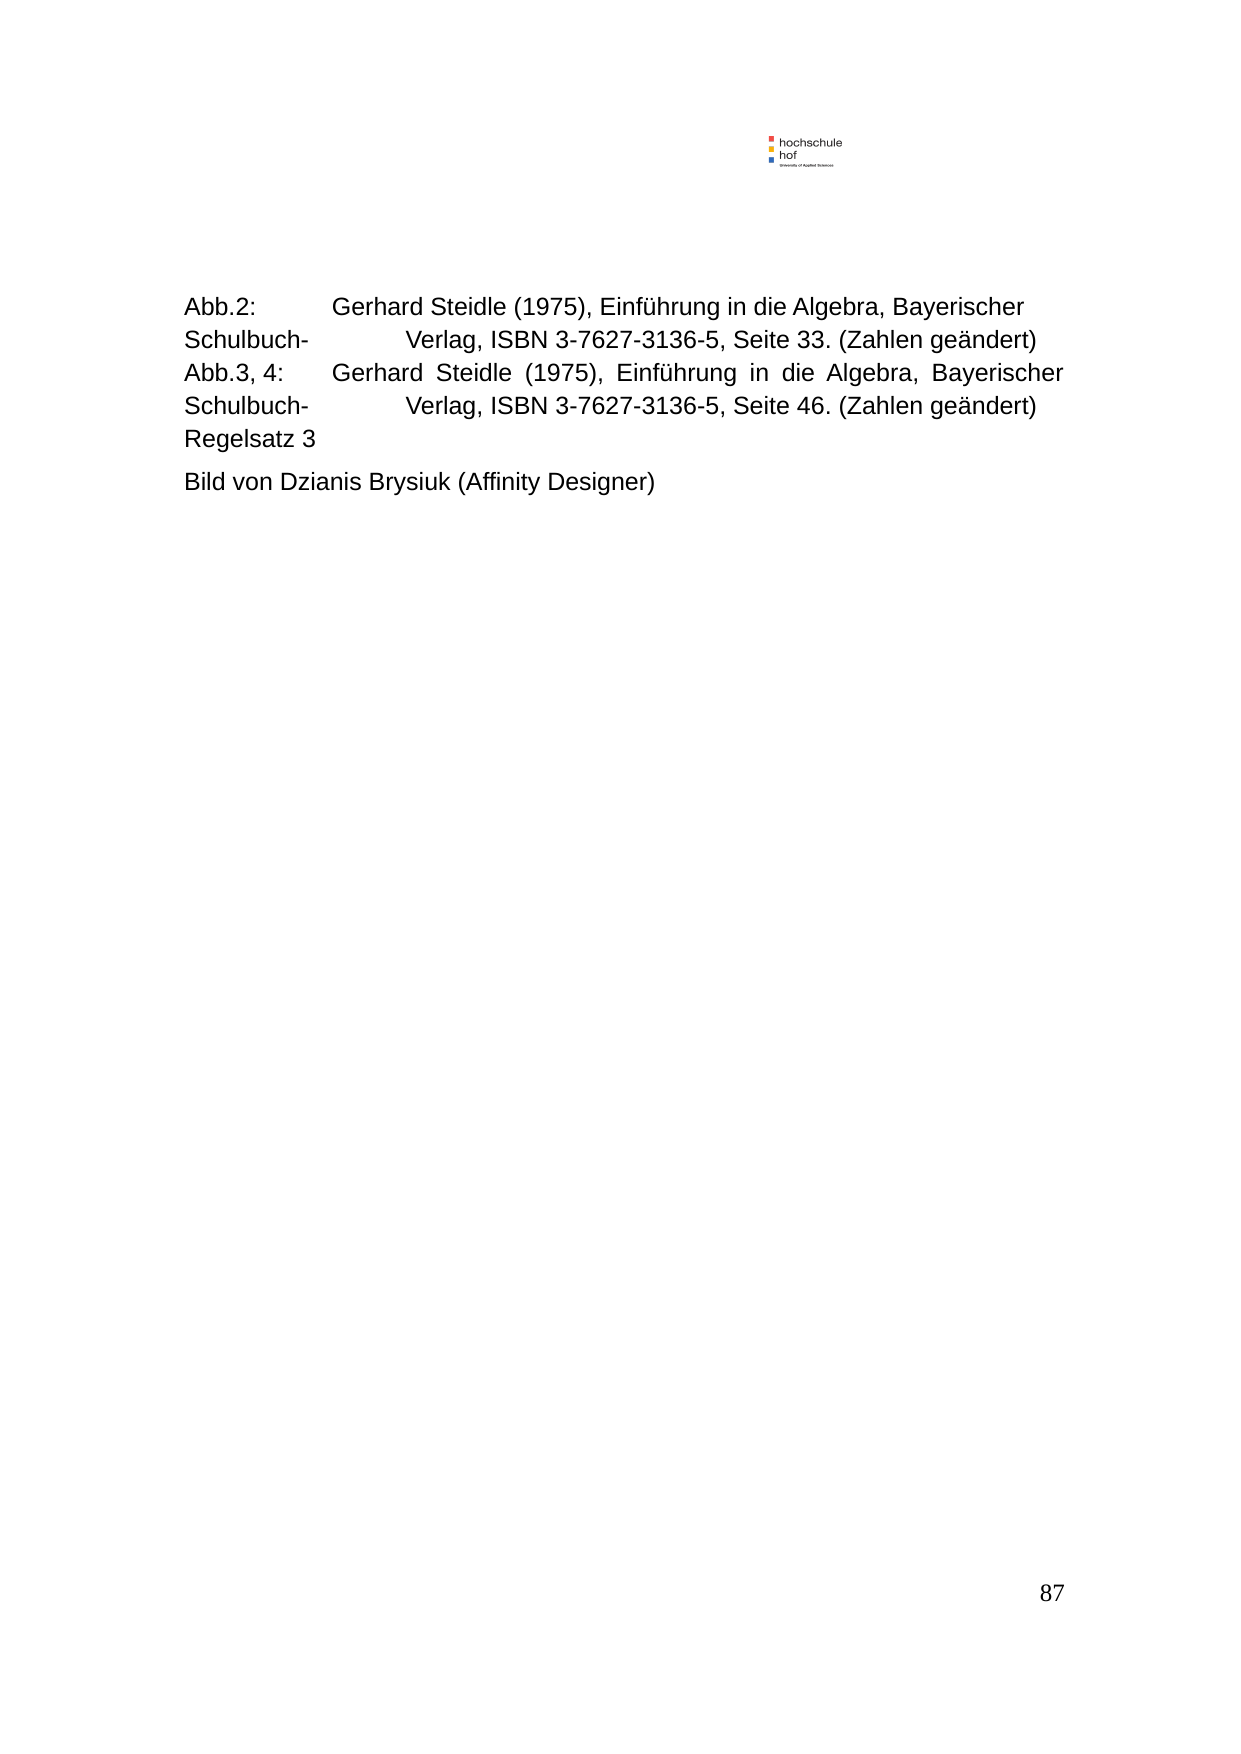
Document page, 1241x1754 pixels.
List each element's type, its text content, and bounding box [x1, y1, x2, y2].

text Abb.3, 4: Gerhard Steidle (1975), Einführung in die Algebra, Bayerischer Schulbuch- Verlag, ISBN 3-7627-3136-5, Seite 46. (Zahlen geändert) [184, 358, 1064, 420]
picture [768, 136, 842, 167]
text Bild von Dzianis Brysiuk (Affinity Designer) [184, 467, 1064, 496]
text Abb.2: Gerhard Steidle (1975), Einführung in die Algebra, Bayerischer Schulbuch- Verlag, ISBN 3-7627-3136-5, Seite 33. (Zahlen geändert) [184, 292, 1064, 354]
text Regelsatz 3 [184, 424, 1064, 453]
